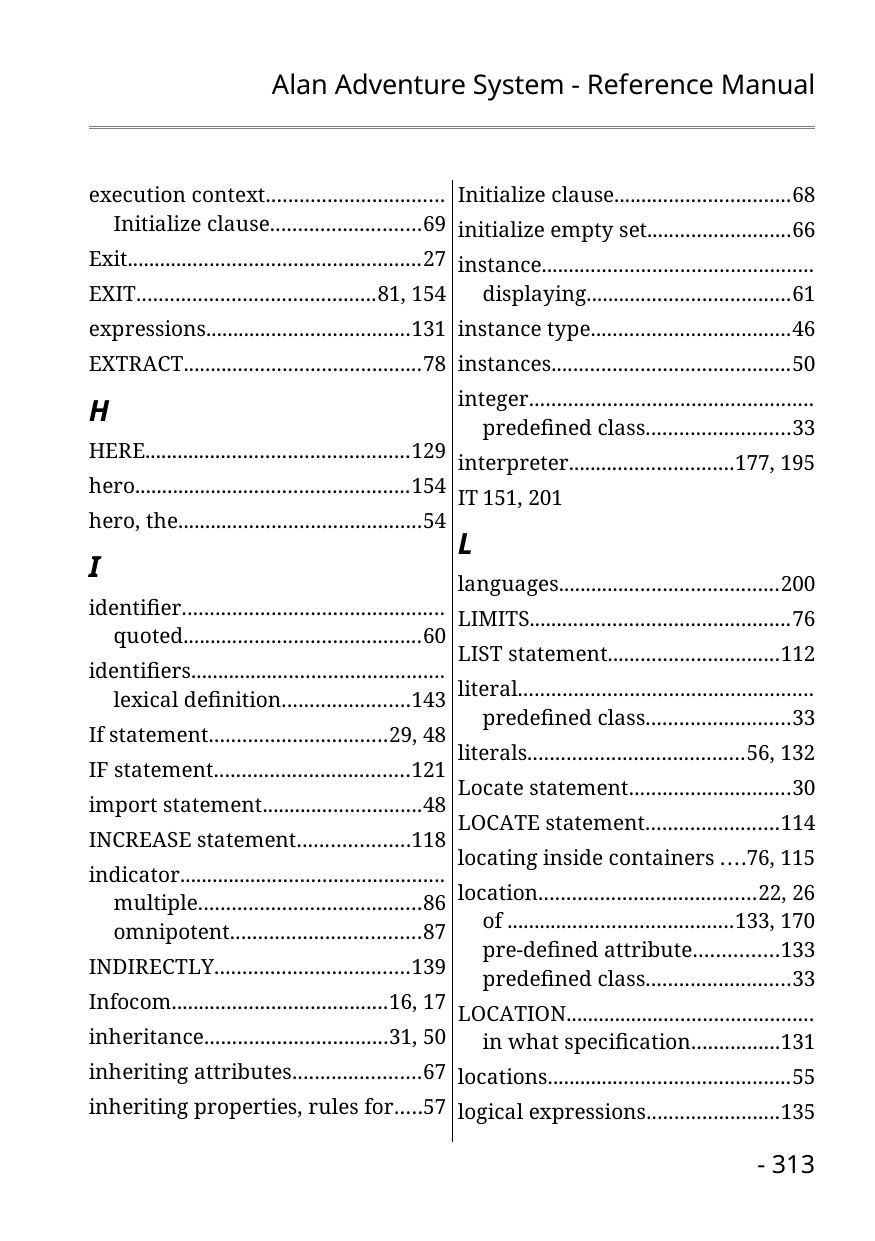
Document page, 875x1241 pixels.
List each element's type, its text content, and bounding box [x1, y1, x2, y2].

text L [458, 523, 815, 563]
text Initialize clause 68 [458, 180, 815, 209]
text locating inside containers 76, 115 [458, 843, 815, 871]
text logical expressions 135 [458, 1097, 815, 1126]
text interpreter 177, 195 [458, 447, 815, 476]
text instances 50 [458, 349, 815, 377]
text Locate statement 30 [458, 773, 815, 801]
text I [88, 547, 446, 586]
text quoted 60 [113, 621, 446, 650]
text pre-defined attribute 133 [482, 935, 815, 963]
text identifier [88, 593, 446, 621]
text lexical definition 143 [113, 685, 446, 713]
text execution context [88, 180, 446, 209]
text inheriting attributes 67 [88, 1057, 446, 1085]
text integer [458, 384, 815, 412]
text initialize empty set 66 [458, 215, 815, 244]
text Infocom 16, 17 [88, 987, 446, 1015]
text literals 56, 132 [458, 738, 815, 766]
text languages 200 [458, 569, 815, 598]
text displaying 61 [482, 279, 815, 307]
text predefined class 33 [482, 412, 815, 441]
text location 22, 26 [458, 878, 815, 906]
text If statement 29, 48 [88, 720, 446, 748]
text inheriting properties, rules for 57 [88, 1092, 446, 1120]
text import statement 48 [88, 790, 446, 818]
text IF statement 121 [88, 755, 446, 783]
text H [88, 390, 446, 429]
text in what specification 131 [482, 1027, 815, 1056]
text identifiers [88, 656, 446, 685]
text LOCATE statement 114 [458, 808, 815, 836]
text instance type 46 [458, 314, 815, 342]
text Initialize clause 69 [113, 209, 446, 237]
text IT 151, 201 [458, 482, 815, 511]
text EXTRACT 78 [88, 349, 446, 377]
text LOCATION [458, 998, 815, 1027]
text predefined class 33 [482, 703, 815, 731]
text hero, the 54 [88, 506, 446, 534]
text LIST statement 112 [458, 639, 815, 668]
text INCREASE statement 118 [88, 825, 446, 853]
text omnipotent 87 [113, 917, 446, 945]
text hero 154 [88, 471, 446, 499]
text locations 55 [458, 1062, 815, 1091]
text inheritance 31, 50 [88, 1022, 446, 1050]
text EXIT 81, 154 [88, 279, 446, 307]
text literal [458, 674, 815, 703]
text instance [458, 250, 815, 279]
text predefined class 33 [482, 963, 815, 992]
text INDIRECTLY 139 [88, 952, 446, 980]
text indicator [88, 860, 446, 888]
text LIMITS 76 [458, 604, 815, 633]
text multiple 86 [113, 888, 446, 917]
text expressions 131 [88, 314, 446, 342]
text HERE 129 [88, 436, 446, 464]
text of 133, 170 [482, 906, 815, 935]
text Exit 27 [88, 244, 446, 272]
